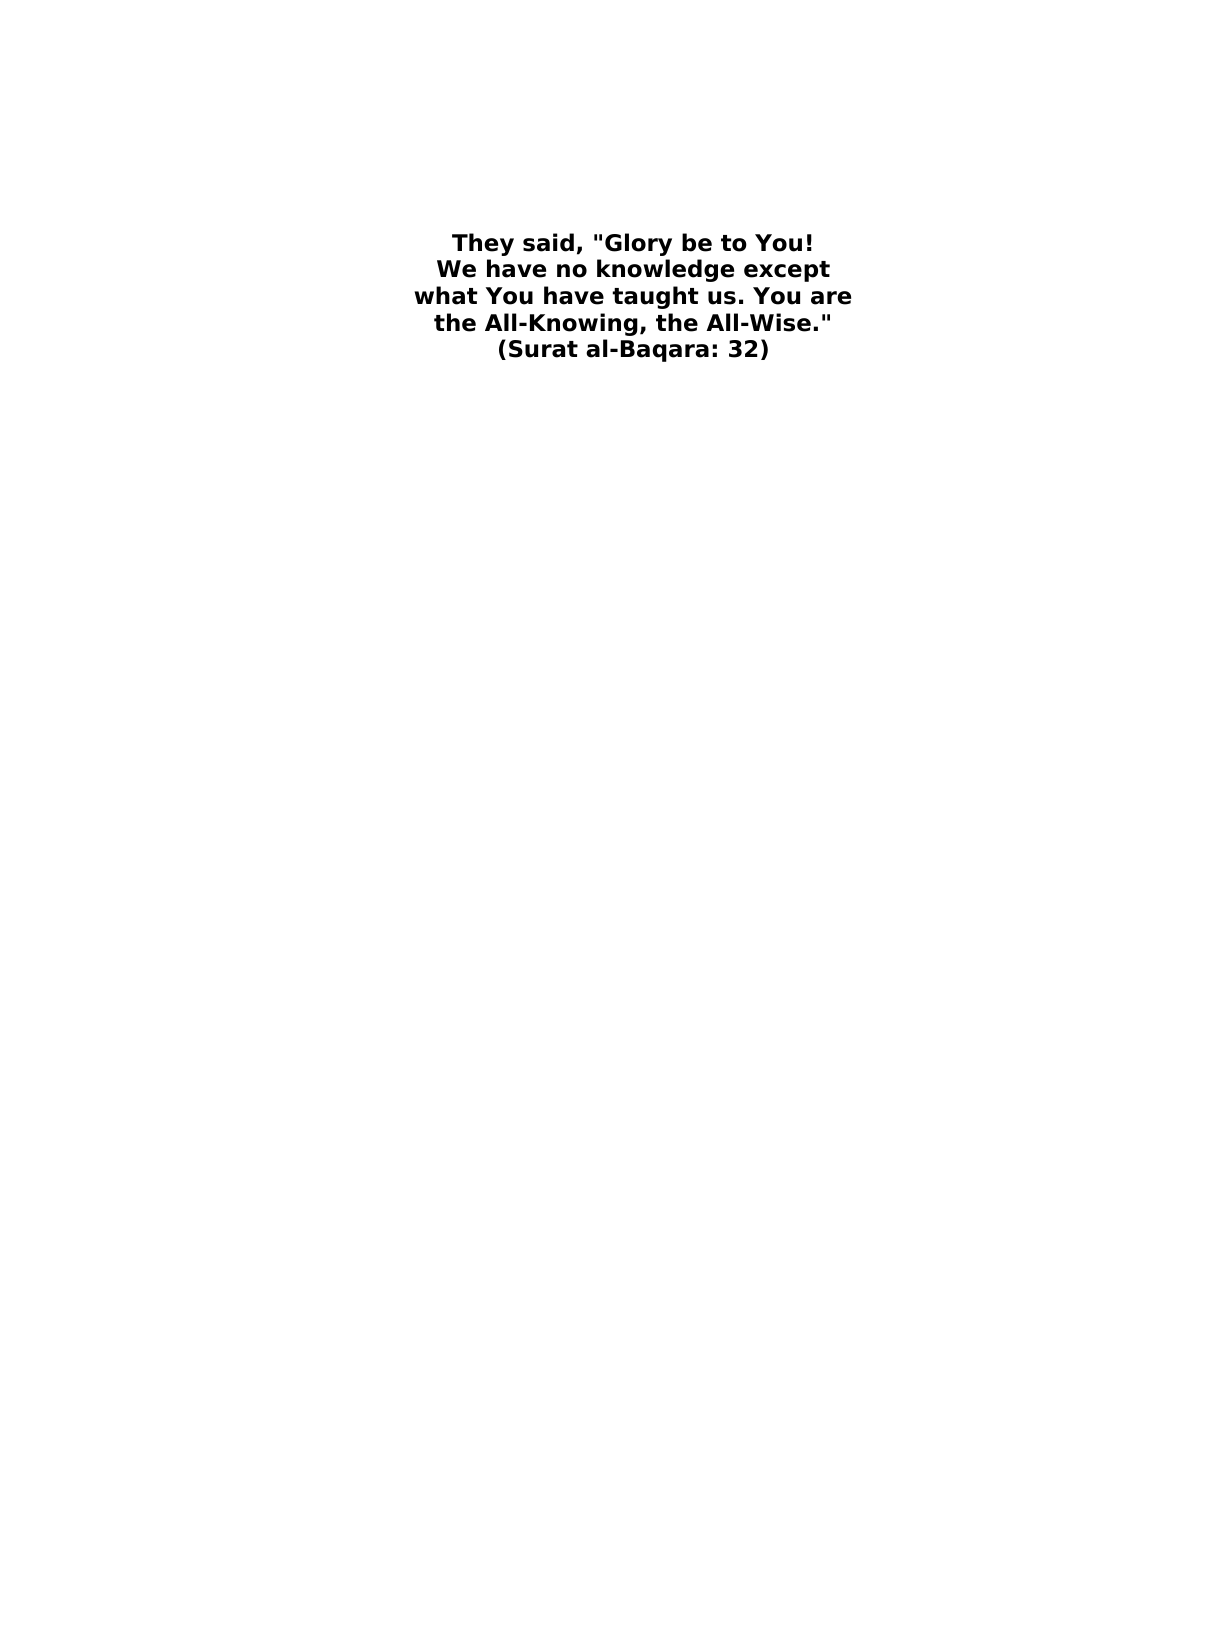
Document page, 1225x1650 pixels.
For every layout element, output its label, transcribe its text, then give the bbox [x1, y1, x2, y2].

text (Surat al-Baqara: 32) [187, 337, 1020, 363]
text They said, "Glory be to You! [187, 230, 1020, 257]
text We have no knowledge except [187, 257, 1020, 283]
text the All-Knowing, the All-Wise." [187, 310, 1020, 337]
text what You have taught us. You are [187, 283, 1020, 310]
